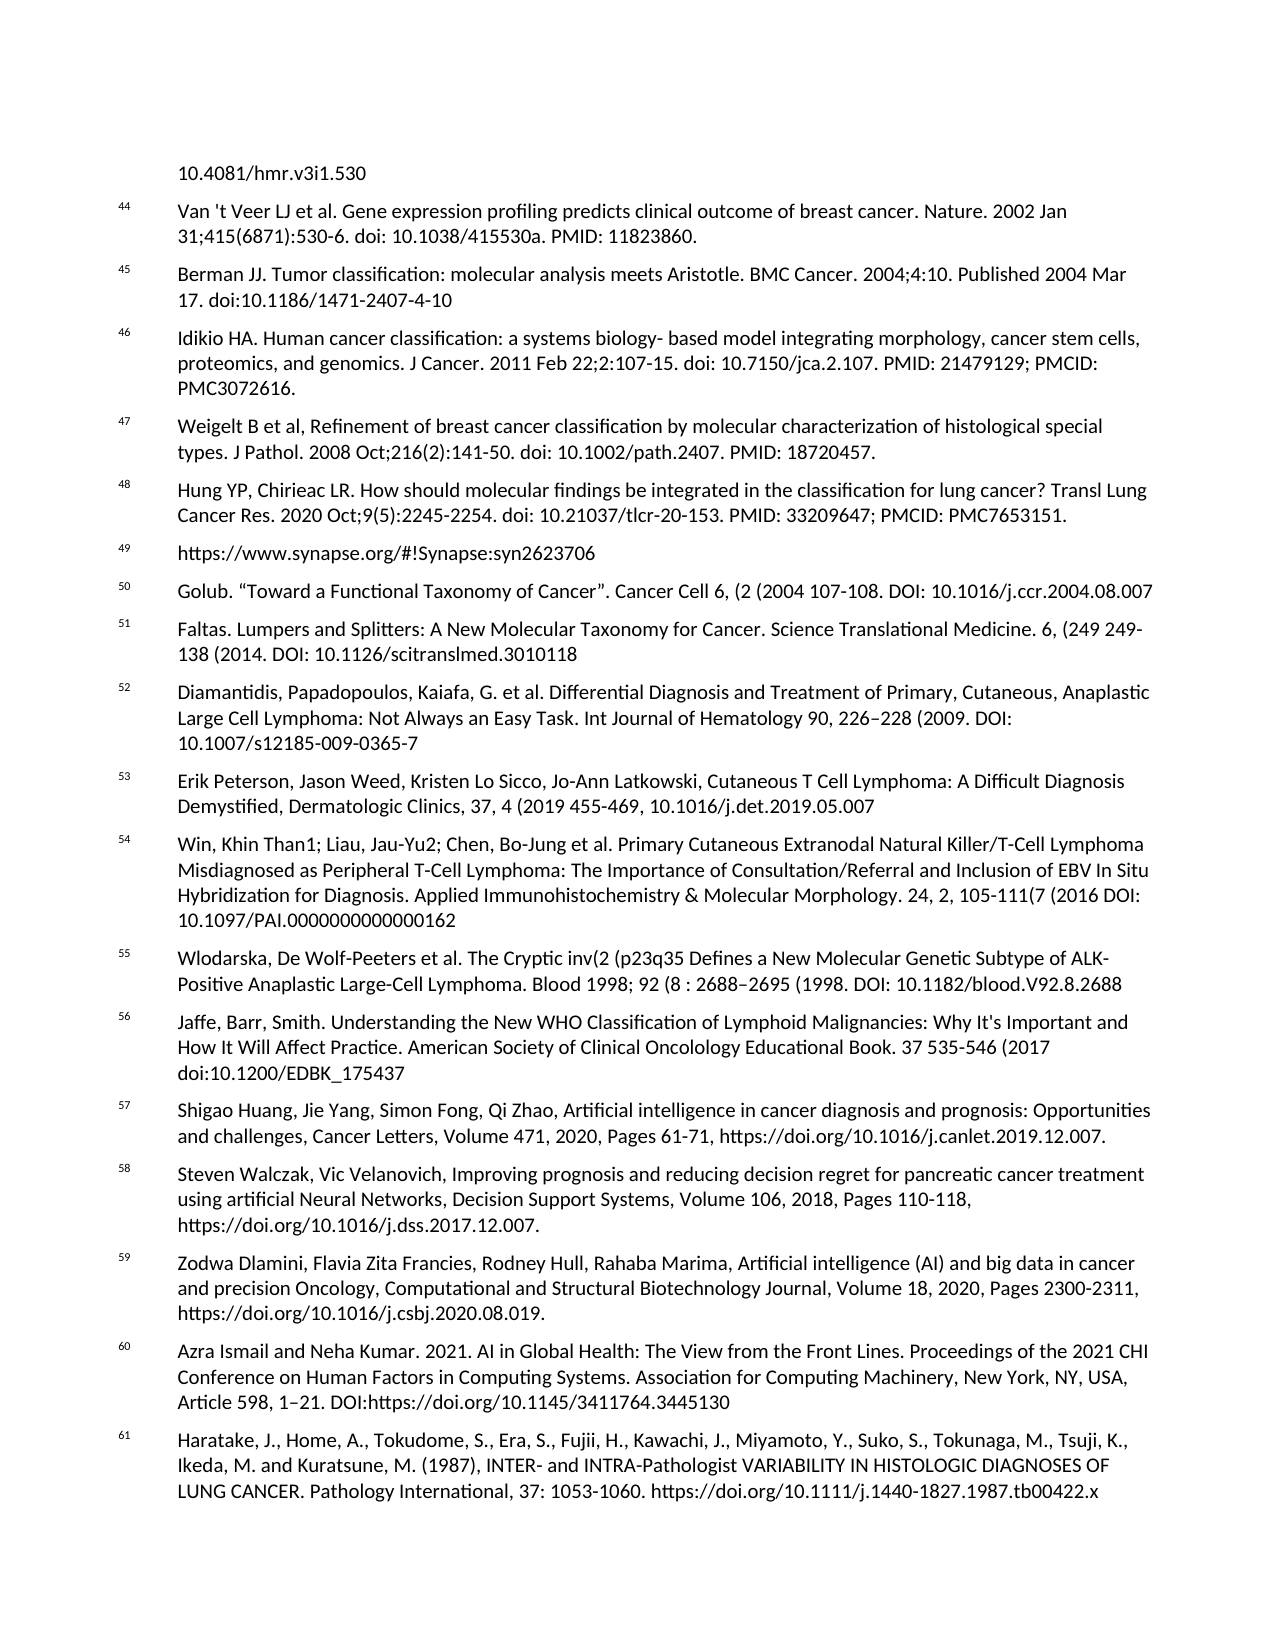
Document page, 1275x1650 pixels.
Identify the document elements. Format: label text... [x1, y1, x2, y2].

text 10.4081/hmr.v3i1.530 [118, 160, 1157, 186]
text Jaffe, Barr, Smith. Understanding the New WHO Classification of Lymphoid Malignancies: Why It's Important and How It Will Affect Practice. American Society of Clinical Oncolology Educational Book. 37 535-546 (2017 doi:10.1200/EDBK_175437 [118, 1009, 1157, 1085]
text https://www.synapse.org/#!Synapse:syn2623706 [118, 540, 1157, 566]
list Steven Walczak, Vic Velanovich, Improving prognosis and reducing decision regret for pancreatic cancer treatment using artificial Neural Networks, Decision Support Systems, Volume 106, 2018, Pages 110-118, https://doi.org/10.1016/j.dss.2017.12.007. [118, 1161, 1157, 1237]
text Faltas. Lumpers and Splitters: A New Molecular Taxonomy for Cancer. Science Translational Medicine. 6, (249 249-138 (2014. DOI: 10.1126/scitranslmed.3010118 [118, 616, 1157, 667]
list Shigao Huang, Jie Yang, Simon Fong, Qi Zhao, Artificial intelligence in cancer diagnosis and prognosis: Opportunities and challenges, Cancer Letters, Volume 471, 2020, Pages 61-71, https://doi.org/10.1016/j.canlet.2019.12.007. [118, 1098, 1157, 1148]
list Haratake, J., Home, A., Tokudome, S., Era, S., Fujii, H., Kawachi, J., Miyamoto, Y., Suko, S., Tokunaga, M., Tsuji, K., Ikeda, M. and Kuratsune, M. (1987), INTER- and INTRA-Pathologist VARIABILITY IN HISTOLOGIC DIAGNOSES OF LUNG CANCER. Pathology International, 37: 1053-1060. https://doi.org/10.1111/j.1440-1827.1987.tb00422.x [118, 1427, 1157, 1503]
text Hung YP, Chirieac LR. How should molecular findings be integrated in the classification for lung cancer? Transl Lung Cancer Res. 2020 Oct;9(5):2245-2254. doi: 10.21037/tlcr-20-153. PMID: 33209647; PMCID: PMC7653151. [118, 477, 1157, 528]
text Van 't Veer LJ et al. Gene expression profiling predicts clinical outcome of breast cancer. Nature. 2002 Jan 31;415(6871):530-6. doi: 10.1038/415530a. PMID: 11823860. [118, 198, 1157, 249]
text Win, Khin Than1; Liau, Jau-Yu2; Chen, Bo-Jung et al. Primary Cutaneous Extranodal Natural Killer/T-Cell Lymphoma Misdiagnosed as Peripheral T-Cell Lymphoma: The Importance of Consultation/Referral and Inclusion of EBV In Situ Hybridization for Diagnosis. Applied Immunohistochemistry & Molecular Morphology. 24, 2, 105-111(7 (2016 DOI: 10.1097/PAI.0000000000000162 [118, 831, 1157, 933]
text Berman JJ. Tumor classification: molecular analysis meets Aristotle. BMC Cancer. 2004;4:10. Published 2004 Mar 17. doi:10.1186/1471-2407-4-10 [118, 261, 1157, 312]
text Diamantidis, Papadopoulos, Kaiafa, G. et al. Differential Diagnosis and Treatment of Primary, Cutaneous, Anaplastic Large Cell Lymphoma: Not Always an Easy Task. Int Journal of Hematology 90, 226–228 (2009. DOI: 10.1007/s12185-009-0365-7 [118, 679, 1157, 756]
text Wlodarska, De Wolf-Peeters et al. The Cryptic inv(2 (p23q35 Defines a New Molecular Genetic Subtype of ALK-Positive Anaplastic Large-Cell Lymphoma. Blood 1998; 92 (8 : 2688–2695 (1998. DOI: 10.1182/blood.V92.8.2688 [118, 946, 1157, 996]
text Weigelt B et al, Refinement of breast cancer classification by molecular characterization of histological special types. J Pathol. 2008 Oct;216(2):141-50. doi: 10.1002/path.2407. PMID: 18720457. [118, 413, 1157, 464]
text Erik Peterson, Jason Weed, Kristen Lo Sicco, Jo-Ann Latkowski, Cutaneous T Cell Lymphoma: A Difficult Diagnosis Demystified, Dermatologic Clinics, 37, 4 (2019 455-469, 10.1016/j.det.2019.05.007 [118, 768, 1157, 819]
text Idikio HA. Human cancer classification: a systems biology- based model integrating morphology, cancer stem cells, proteomics, and genomics. J Cancer. 2011 Feb 22;2:107-15. doi: 10.7150/jca.2.107. PMID: 21479129; PMCID: PMC3072616. [118, 325, 1157, 401]
text Golub. “Toward a Functional Taxonomy of Cancer”. Cancer Cell 6, (2 (2004 107-108. DOI: 10.1016/j.ccr.2004.08.007 [118, 578, 1157, 603]
list Azra Ismail and Neha Kumar. 2021. AI in Global Health: The View from the Front Lines. Proceedings of the 2021 CHI Conference on Human Factors in Computing Systems. Association for Computing Machinery, New York, NY, USA, Article 598, 1–21. DOI:https://doi.org/10.1145/3411764.3445130 [118, 1338, 1157, 1415]
list Zodwa Dlamini, Flavia Zita Francies, Rodney Hull, Rahaba Marima, Artificial intelligence (AI) and big data in cancer and precision Oncology, Computational and Structural Biotechnology Journal, Volume 18, 2020, Pages 2300-2311, https://doi.org/10.1016/j.csbj.2020.08.019. [118, 1250, 1157, 1326]
